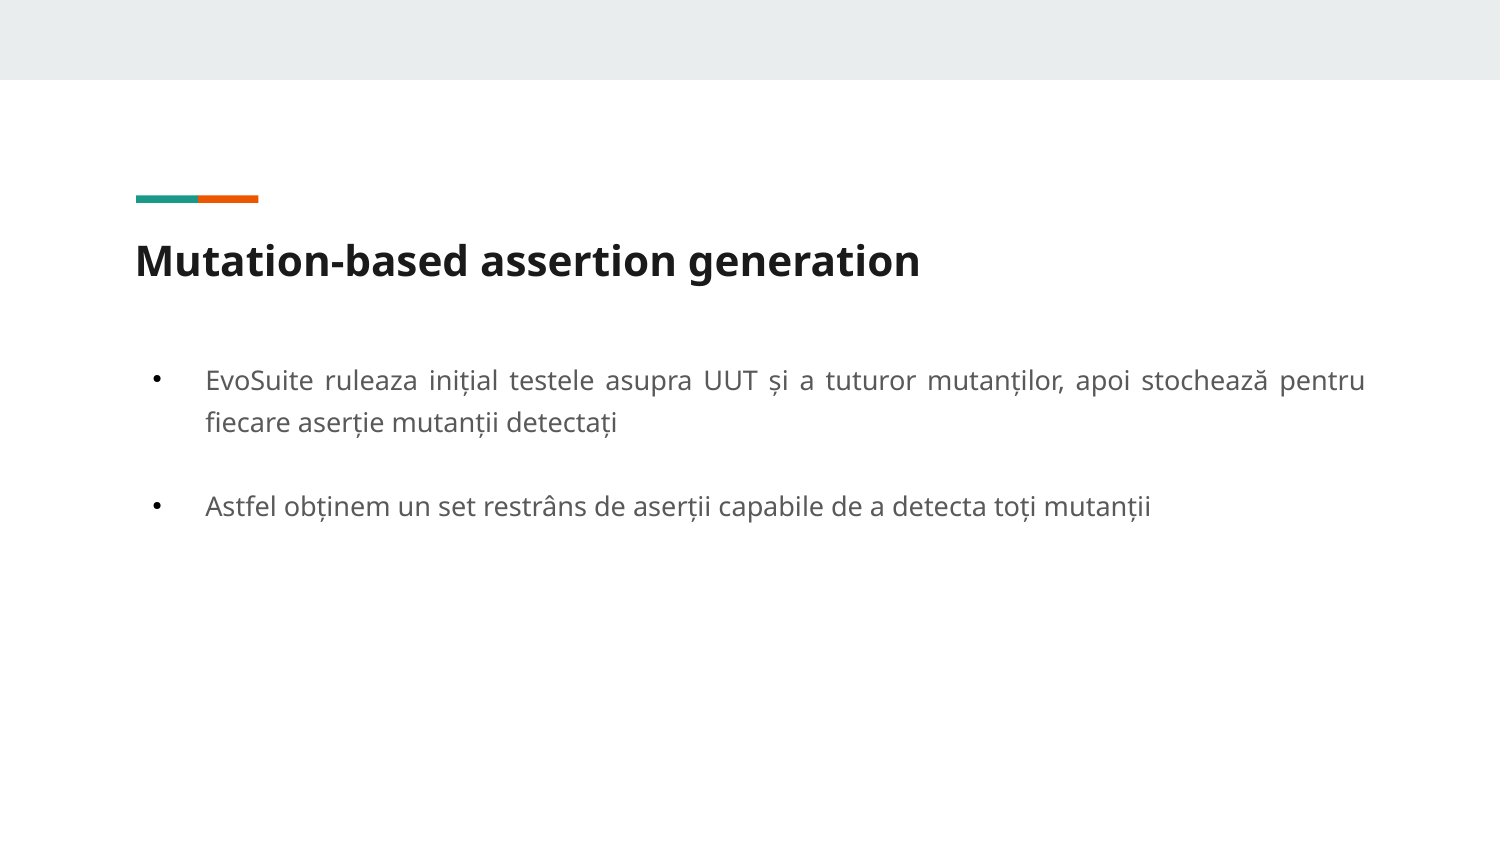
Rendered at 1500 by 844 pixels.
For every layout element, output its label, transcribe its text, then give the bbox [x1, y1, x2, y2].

list EvoSuite ruleaza inițial testele asupra UUT și a tuturor mutanților, apoi stochează pentru fiecare aserție mutanții detectați Astfel obținem un set restrâns de aserții capabile de a detecta toți mutanții [119, 341, 1381, 712]
title Mutation-based assertion generation [119, 216, 1381, 305]
